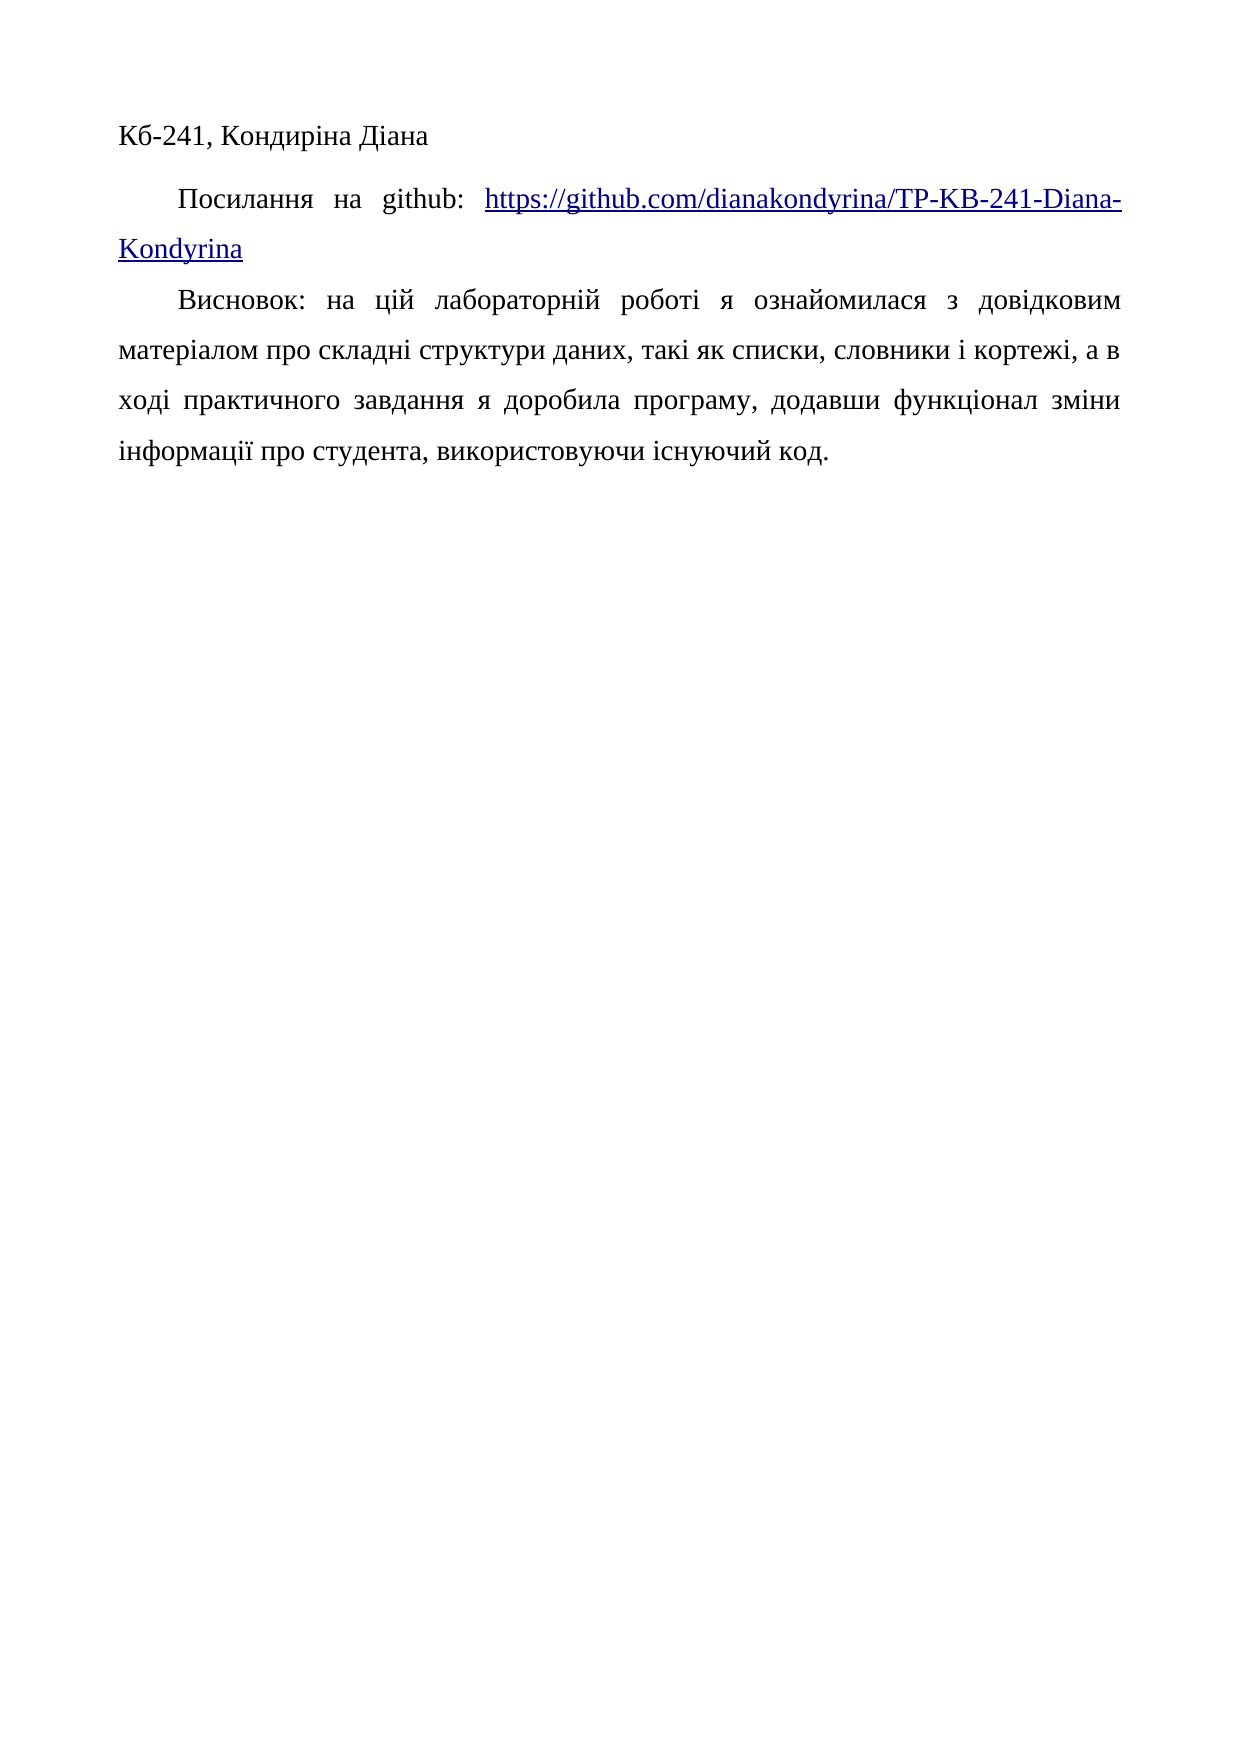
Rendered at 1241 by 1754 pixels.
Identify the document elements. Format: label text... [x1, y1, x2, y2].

text Посилання на github: https://github.com/dianakondyrina/TP-KB-241-Diana-Kondyrina [118, 181, 1122, 265]
text Висновок: на цій лабораторній роботі я ознайомилася з довідковим матеріалом про складні структури даних, такі як списки, словники і кортежі, а в ході практичного завдання я доробила програму, додавши функціонал зміни інформації про студента, використовуючи існуючий код. [118, 282, 1122, 466]
